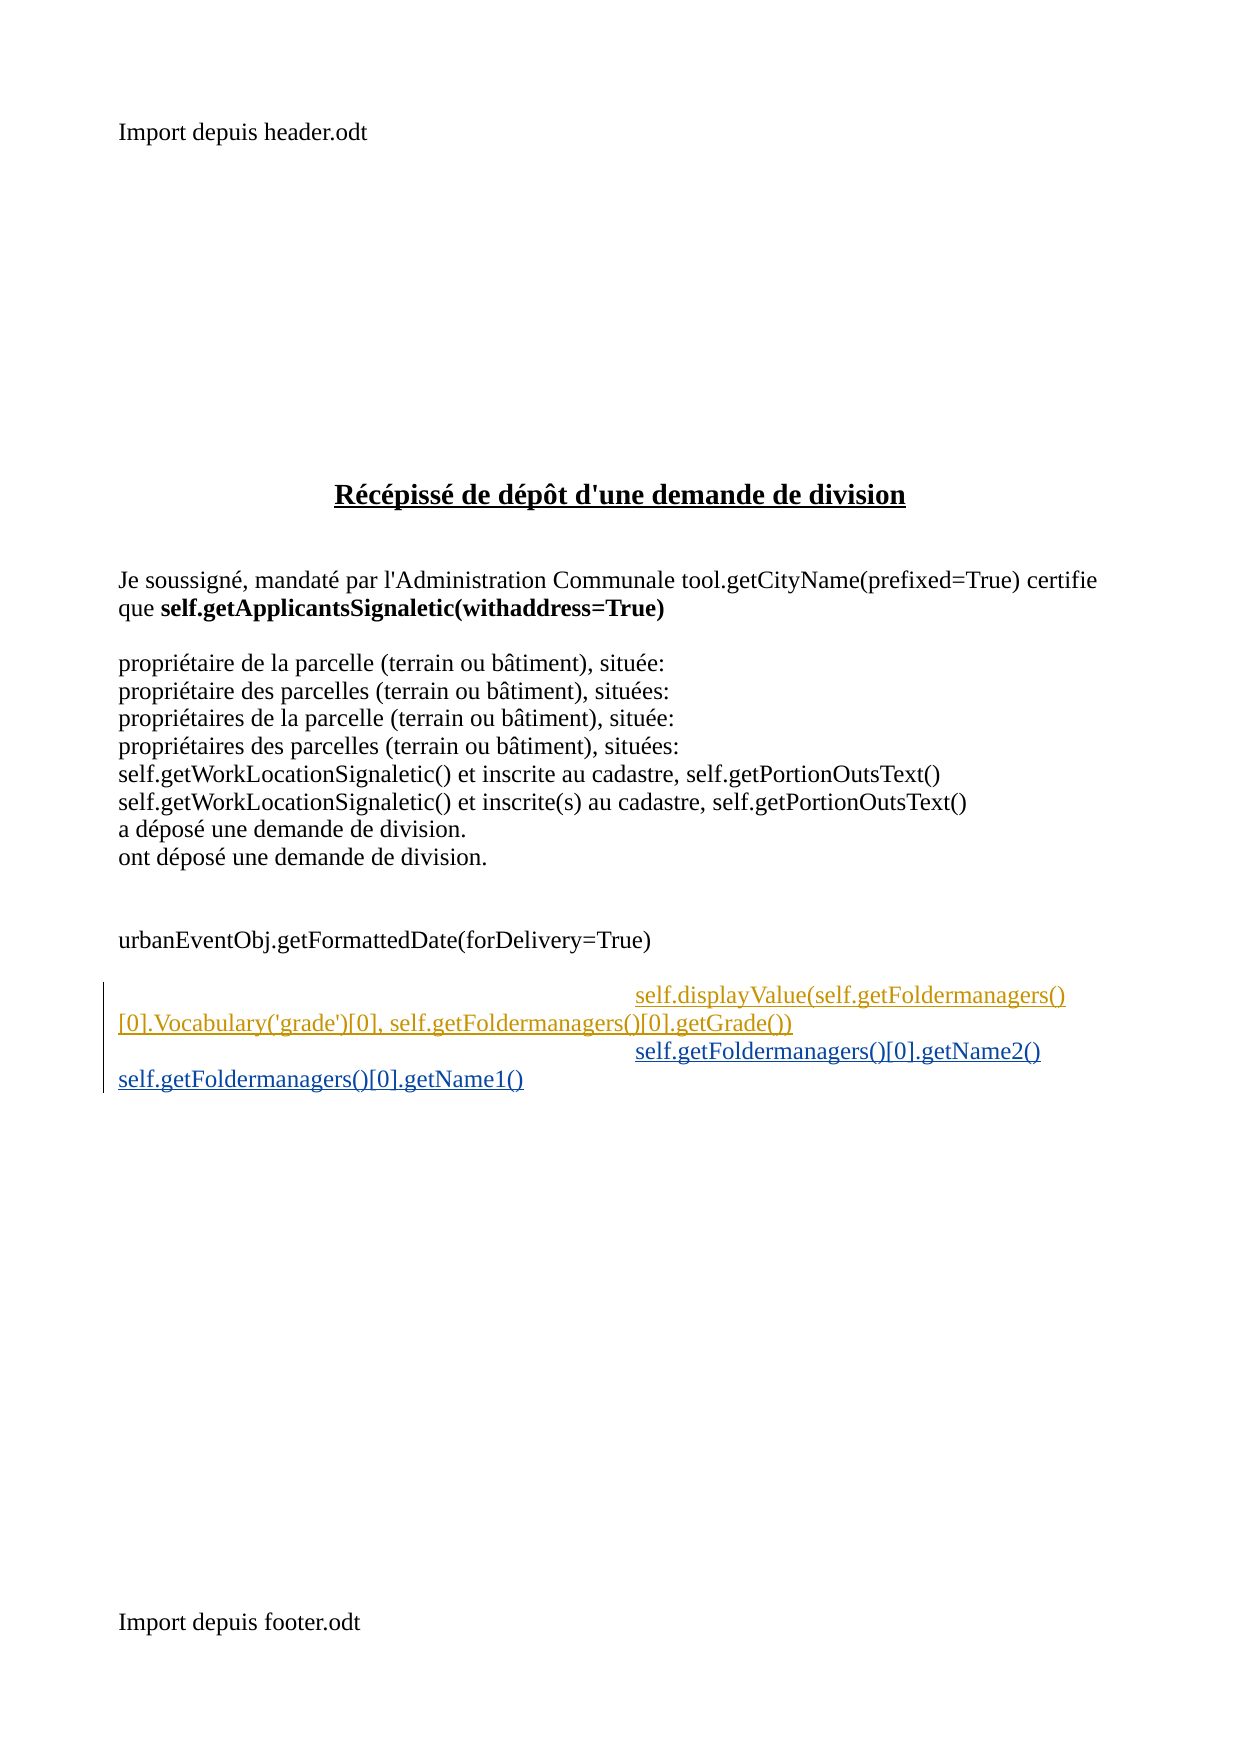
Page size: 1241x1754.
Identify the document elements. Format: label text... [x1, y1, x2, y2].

text a déposé une demande de division. [118, 815, 1122, 843]
text self.getWorkLocationSignaletic() et inscrite au cadastre, self.getPortionOutsText() [118, 760, 1122, 788]
text propriétaire des parcelles (terrain ou bâtiment), situées: [118, 677, 1122, 704]
text self.displayValue(self.getFoldermanagers()[0].Vocabulary('grade')[0], self.getFoldermanagers()[0].getGrade()) [118, 982, 1122, 1037]
text propriétaires des parcelles (terrain ou bâtiment), situées: [118, 732, 1122, 760]
text self.getFoldermanagers()[0].getName2() self.getFoldermanagers()[0].getName1() [118, 1037, 1122, 1092]
text Je soussigné, mandaté par l'Administration Communale tool.getCityName(prefixed=True) certifie que self.getApplicantsSignaletic(withaddress=True) [118, 566, 1122, 621]
text urbanEventObj.getFormattedDate(forDelivery=True) [118, 926, 1122, 954]
text Import depuis header.odt [118, 118, 539, 146]
text self.getWorkLocationSignaletic() et inscrite(s) au cadastre, self.getPortionOutsText() [118, 788, 1122, 815]
text propriétaires de la parcelle (terrain ou bâtiment), située: [118, 704, 1122, 732]
title Récépissé de dépôt d'une demande de division [118, 478, 1122, 511]
text propriétaire de la parcelle (terrain ou bâtiment), située: [118, 649, 1122, 677]
text ont déposé une demande de division. [118, 843, 1122, 871]
